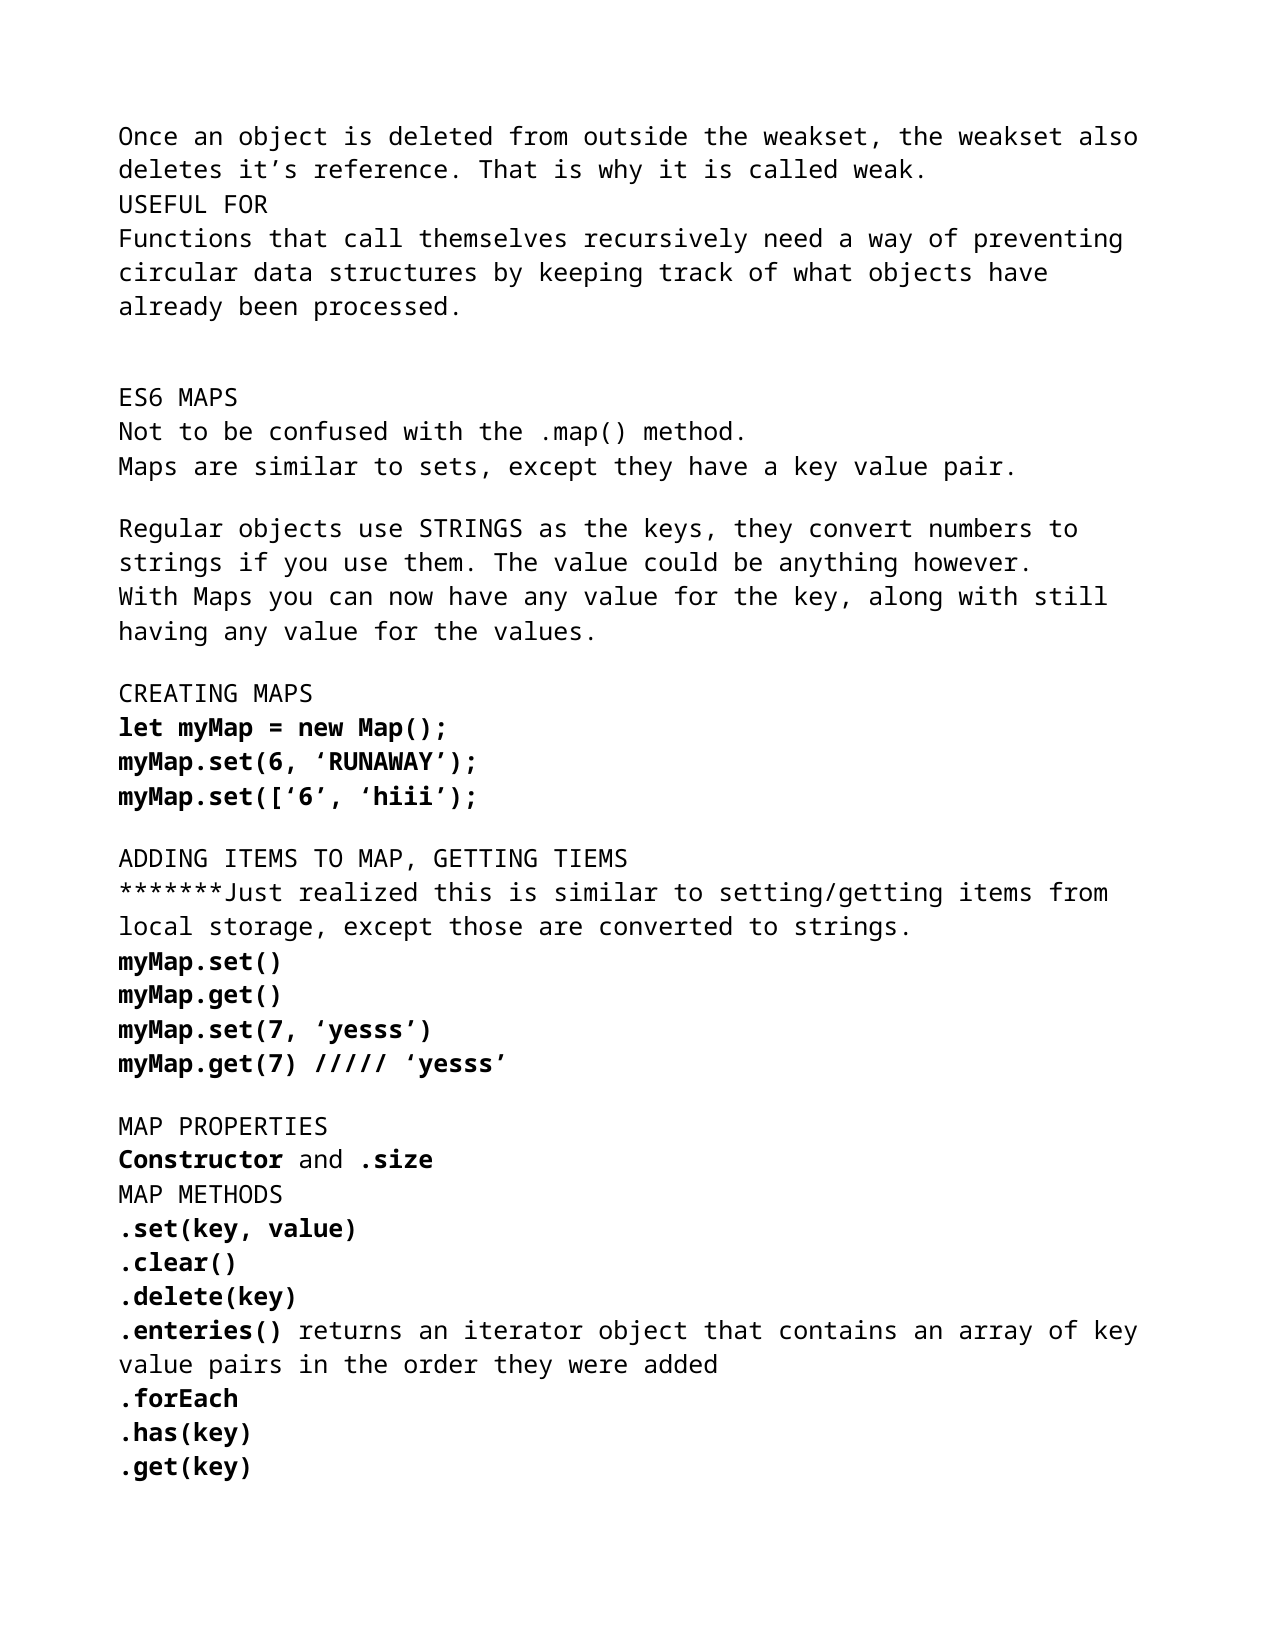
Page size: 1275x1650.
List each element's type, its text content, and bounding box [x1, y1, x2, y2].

text Regular objects use STRINGS as the keys, they convert numbers to strings if you use them. The value could be anything however. [118, 511, 1157, 579]
text .clear() [118, 1244, 1157, 1278]
text MAP PROPERTIES [118, 1108, 1157, 1142]
text myMap.set() [118, 943, 1157, 977]
text .delete(key) [118, 1278, 1157, 1312]
text .forEach [118, 1381, 1157, 1415]
text myMap.set([‘6’, ‘hiii’); [118, 778, 1157, 812]
text .enteries() returns an iterator object that contains an array of key value pairs in the order they were added [118, 1312, 1157, 1381]
text myMap.get() [118, 977, 1157, 1011]
text USEFUL FOR [118, 186, 1157, 220]
text *******Just realized this is similar to setting/getting items from local storage, except those are converted to strings. [118, 875, 1157, 943]
text ES6 MAPS [118, 380, 1157, 414]
text With Maps you can now have any value for the key, along with still having any value for the values. [118, 579, 1157, 647]
text Maps are similar to sets, except they have a key value pair. [118, 448, 1157, 482]
text let myMap = new Map(); [118, 710, 1157, 744]
text Constructor and .size [118, 1142, 1157, 1176]
text Once an object is deleted from outside the weakset, the weakset also deletes it’s reference. That is why it is called weak. [118, 118, 1157, 186]
text ADDING ITEMS TO MAP, GETTING TIEMS [118, 841, 1157, 875]
text .set(key, value) [118, 1210, 1157, 1244]
text myMap.set(7, ‘yesss’) [118, 1011, 1157, 1045]
text myMap.set(6, ‘RUNAWAY’); [118, 744, 1157, 778]
text CREATING MAPS [118, 676, 1157, 710]
text MAP METHODS [118, 1176, 1157, 1210]
text Functions that call themselves recursively need a way of preventing circular data structures by keeping track of what objects have already been processed. [118, 220, 1157, 322]
text myMap.get(7) ///// ‘yesss’ [118, 1045, 1157, 1079]
text .has(key) [118, 1415, 1157, 1449]
text .get(key) [118, 1449, 1157, 1483]
text Not to be confused with the .map() method. [118, 414, 1157, 448]
